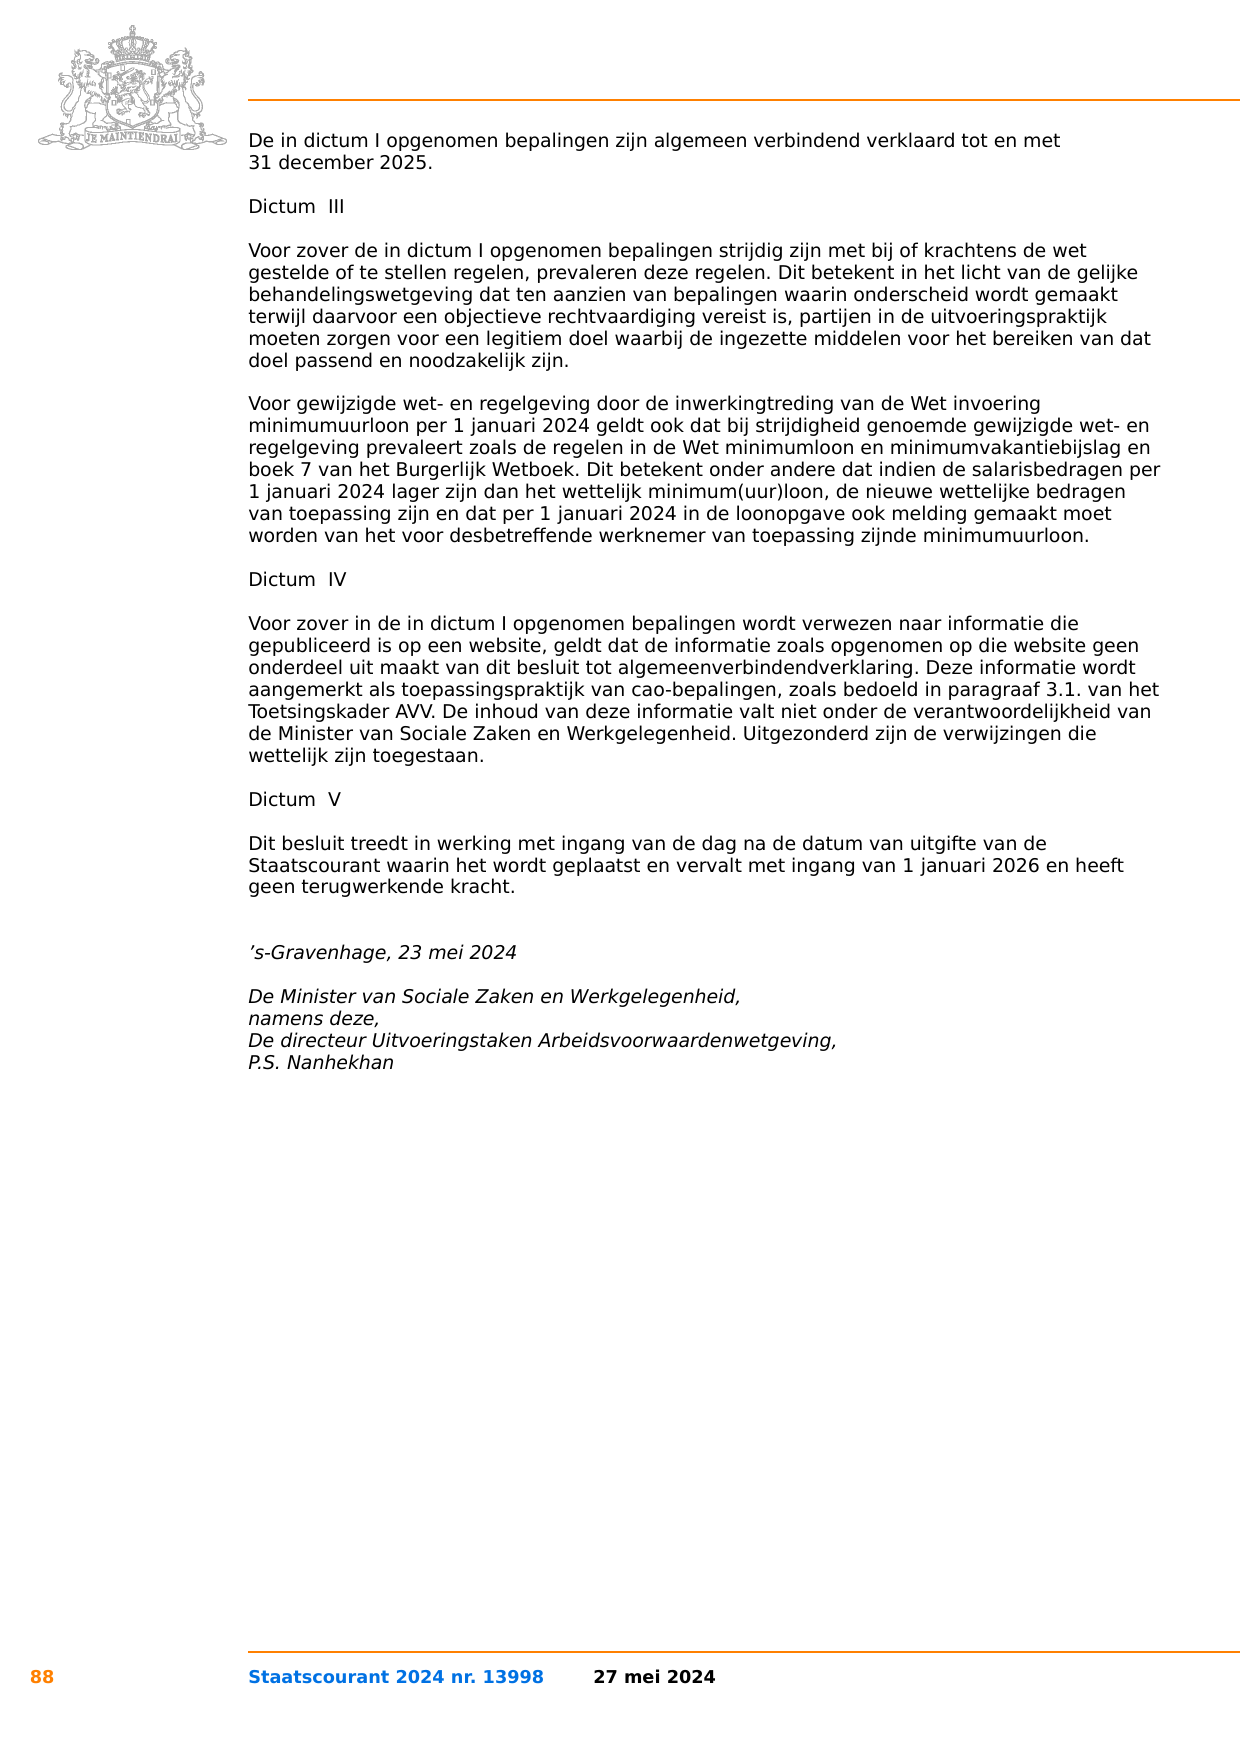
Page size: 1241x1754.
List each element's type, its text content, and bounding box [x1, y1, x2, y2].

text Dit besluit treedt in werking met ingang van de dag na de datum van uitgifte van de Staatscourant waarin het wordt geplaatst en vervalt met ingang van 1 januari 2026 en heeft geen terugwerkende kracht. [248, 832, 1163, 898]
text Dictum V [248, 789, 1163, 811]
text ’s-Gravenhage, 23 mei 2024 [248, 942, 1163, 964]
picture [38, 25, 227, 150]
text De in dictum I opgenomen bepalingen zijn algemeen verbindend verklaard tot en met 31 december 2025. [248, 130, 1163, 174]
text Dictum IV [248, 569, 1163, 591]
text Voor zover de in dictum I opgenomen bepalingen strijdig zijn met bij of krachtens de wet gestelde of te stellen regelen, prevaleren deze regelen. Dit betekent in het licht van de gelijke behandelingswetgeving dat ten aanzien van bepalingen waarin onderscheid wordt gemaakt terwijl daarvoor een objectieve rechtvaardiging vereist is, partijen in de uitvoeringspraktijk moeten zorgen voor een legitiem doel waarbij de ingezette middelen voor het bereiken van dat doel passend en noodzakelijk zijn. [248, 239, 1163, 371]
text Voor gewijzigde wet- en regelgeving door de inwerkingtreding van de Wet invoering minimumuurloon per 1 januari 2024 geldt ook dat bij strijdigheid genoemde gewijzigde wet- en regelgeving prevaleert zoals de regelen in de Wet minimumloon en minimumvakantiebijslag en boek 7 van het Burgerlijk Wetboek. Dit betekent onder andere dat indien de salarisbedragen per 1 januari 2024 lager zijn dan het wettelijk minimum(uur)loon, de nieuwe wettelijke bedragen van toepassing zijn en dat per 1 januari 2024 in de loonopgave ook melding gemaakt moet worden van het voor desbetreffende werknemer van toepassing zijnde minimumuurloon. [248, 393, 1163, 547]
text Dictum III [248, 196, 1163, 218]
text De Minister van Sociale Zaken en Werkgelegenheid, namens deze, De directeur Uitvoeringstaken Arbeidsvoorwaardenwetgeving, P.S. Nanhekhan [248, 986, 1163, 1074]
text Voor zover in de in dictum I opgenomen bepalingen wordt verwezen naar informatie die gepubliceerd is op een website, geldt dat de informatie zoals opgenomen op die website geen onderdeel uit maakt van dit besluit tot algemeenverbindendverklaring. Deze informatie wordt aangemerkt als toepassingspraktijk van cao-bepalingen, zoals bedoeld in paragraaf 3.1. van het Toetsingskader AVV. De inhoud van deze informatie valt niet onder de verantwoordelijkheid van de Minister van Sociale Zaken en Werkgelegenheid. Uitgezonderd zijn de verwijzingen die wettelijk zijn toegestaan. [248, 613, 1163, 767]
